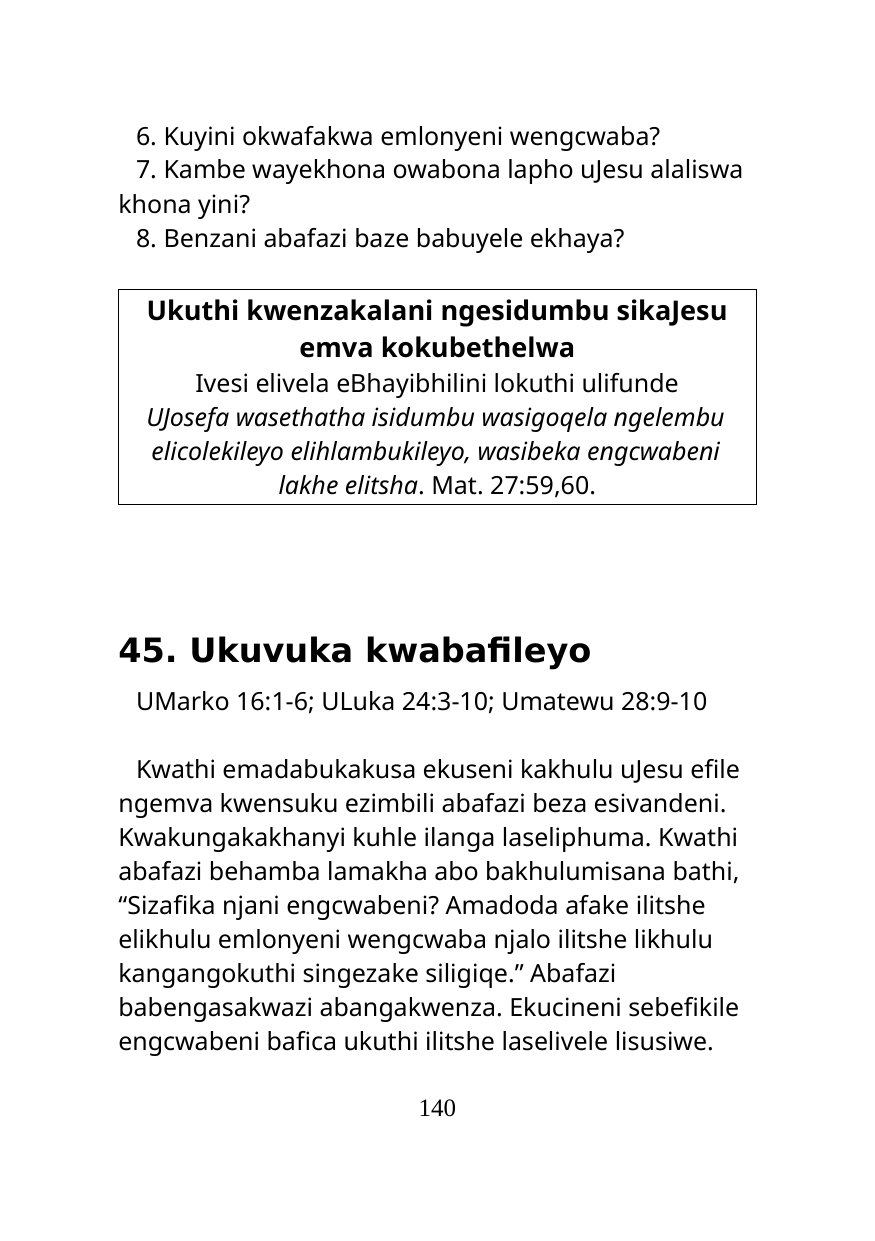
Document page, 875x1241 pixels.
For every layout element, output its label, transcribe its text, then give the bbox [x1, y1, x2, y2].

text Ivesi elivela eBhayibhilini lokuthi ulifunde [119, 362, 756, 396]
text Kwathi emadabukakusa ekuseni kakhulu uJesu efile ngemva kwensuku ezimbili abafazi beza esivandeni. Kwakungakakhanyi kuhle ilanga laseliphuma. Kwathi abafazi behamba lamakha abo bakhulumisana bathi, “Sizafika njani engcwabeni? Amadoda afake ilitshe elikhulu emlonyeni wengcwaba njalo ilitshe likhulu kangangokuthi singezake siligiqe.” Abafazi babengasakwazi abangakwenza. Ekucineni sebefikile engcwabeni bafica ukuthi ilitshe laselivele lisusiwe. [118, 751, 756, 1058]
list Benzani abafazi baze babuyele ekhaya? [118, 220, 756, 254]
subtitle 45. Ukuvuka kwabafileyo [118, 632, 756, 671]
list Kambe wayekhona owabona lapho uJesu alaliswa khona yini? [118, 152, 756, 220]
text Ukuthi kwenzakalani ngesidumbu sikaJesu emva kokubethelwa [119, 290, 756, 362]
text UMarko 16:1-6; ULuka 24:3-10; Umatewu 28:9-10 [118, 683, 756, 717]
text UJosefa wasethatha isidumbu wasigoqela ngelembu elicolekileyo elihlambukileyo, wasibeka engcwabeni lakhe elitsha. Mat. 27:59,60. [119, 396, 756, 504]
list Kuyini okwafakwa emlonyeni wengcwaba? [118, 118, 756, 152]
